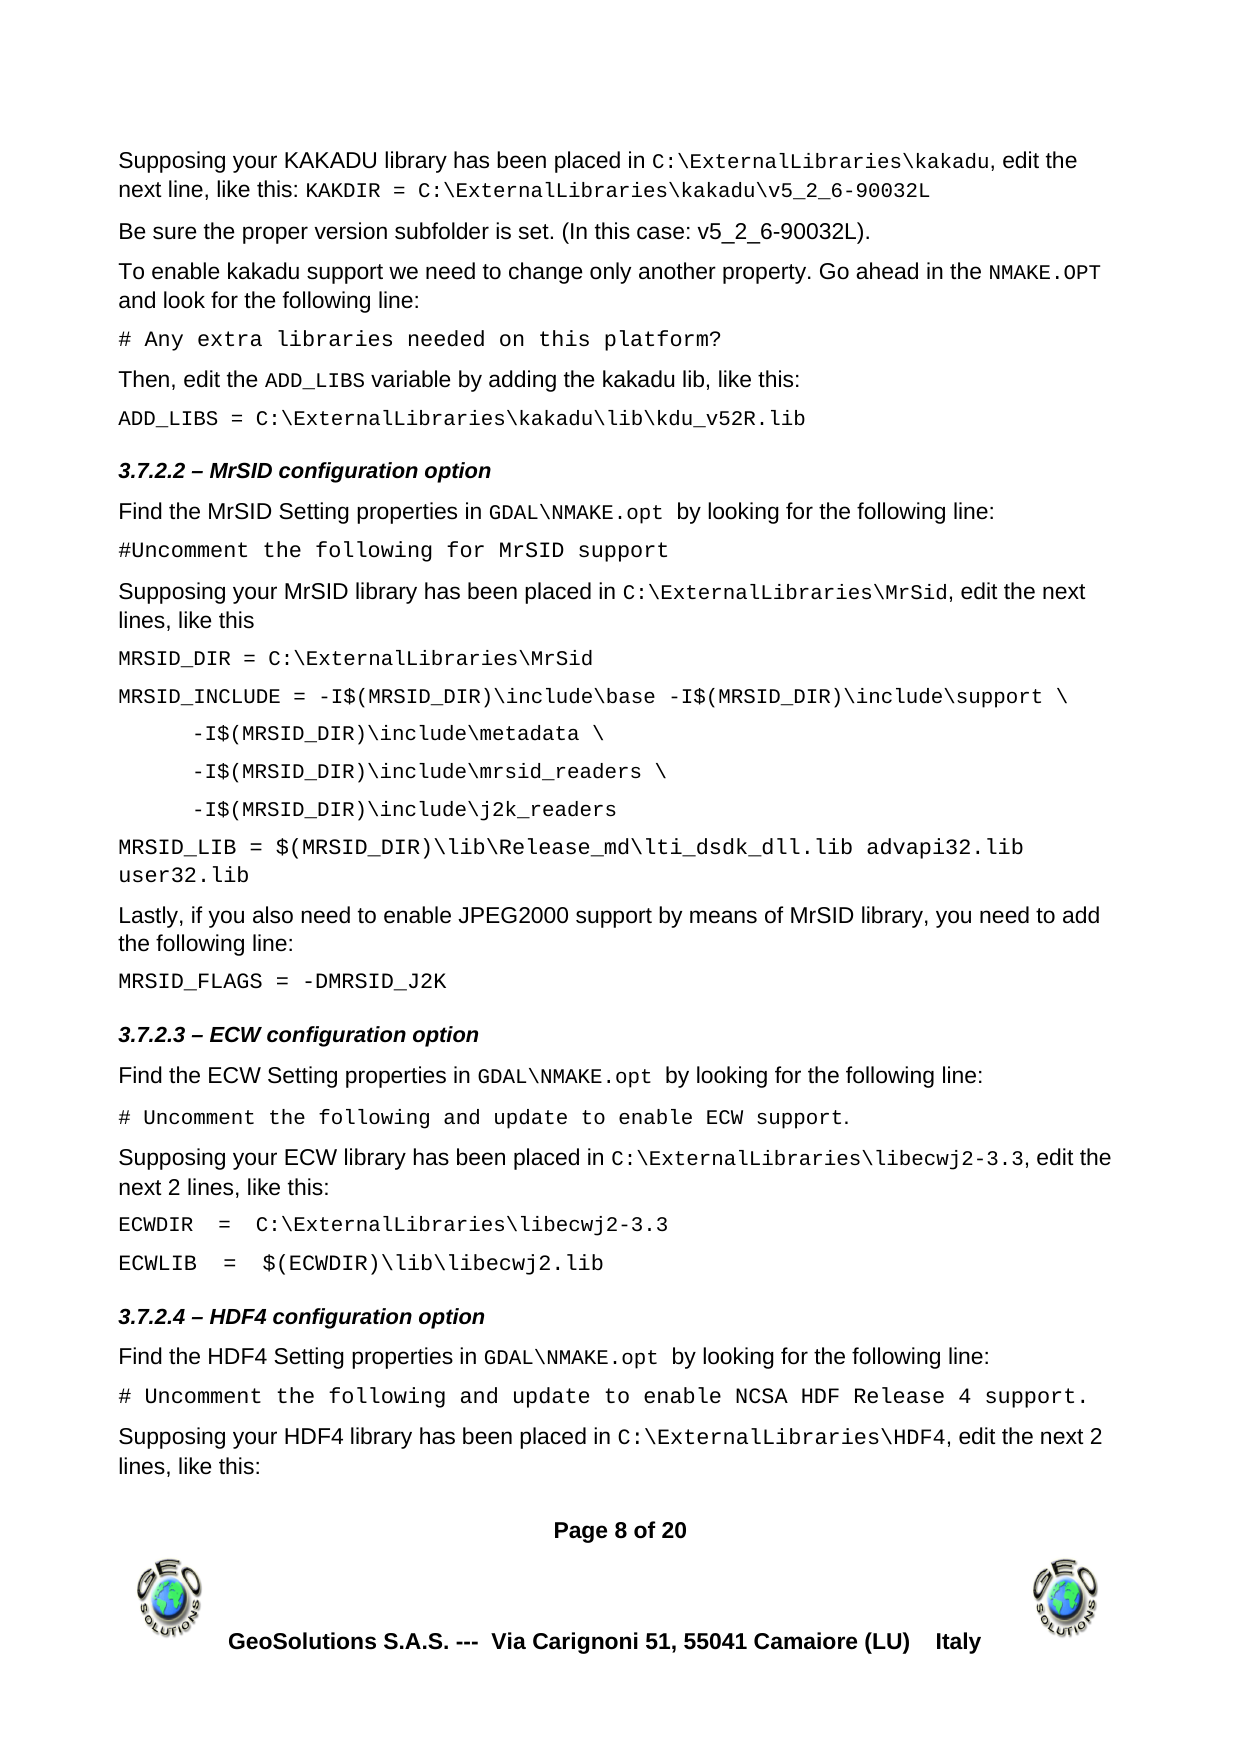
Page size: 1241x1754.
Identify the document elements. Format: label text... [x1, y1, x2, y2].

text ECWDIR = C:\ExternalLibraries\libecwj2-3.3 [118, 1214, 1122, 1238]
text Be sure the proper version subfolder is set. (In this case: v5_2_6-90032L). [118, 218, 1122, 244]
text ECWLIB = $(ECWDIR)\lib\libecwj2.lib [118, 1252, 1122, 1277]
subtitle 3.7.2.4 – HDF4 configuration option [118, 1304, 1122, 1329]
text Find the ECW Setting properties in GDAL\NMAKE.opt by looking for the following line: [118, 1062, 1122, 1089]
text Find the MrSID Setting properties in GDAL\NMAKE.opt by looking for the following line: [118, 498, 1122, 525]
text ADD_LIBS = C:\ExternalLibraries\kakadu\lib\kdu_v52R.lib [118, 408, 1122, 432]
picture [134, 1552, 205, 1641]
picture [1030, 1552, 1101, 1641]
text Then, edit the ADD_LIBS variable by adding the kakadu lib, like this: [118, 367, 1122, 394]
subtitle 3.7.2.3 – ECW configuration option [118, 1023, 1122, 1047]
text Find the HDF4 Setting properties in GDAL\NMAKE.opt by looking for the following line: [118, 1344, 1122, 1371]
text # Uncomment the following and update to enable NCSA HDF Release 4 support. [118, 1385, 1122, 1410]
text MRSID_INCLUDE = -I$(MRSID_DIR)\include\base -I$(MRSID_DIR)\include\support \ [118, 686, 1122, 709]
text # Any extra libraries needed on this platform? [118, 328, 1122, 352]
text To enable kakadu support we need to change only another property. Go ahead in the NMAKE.OPT and look for the following line: [118, 258, 1122, 313]
text Supposing your HDF4 library has been placed in C:\ExternalLibraries\HDF4, edit the next 2 lines, like this: [118, 1424, 1122, 1479]
subtitle 3.7.2.2 – MrSID configuration option [118, 459, 1122, 483]
text MRSID_LIB = $(MRSID_DIR)\lib\Release_md\lti_dsdk_dll.lib advapi32.lib user32.lib [118, 837, 1122, 888]
text MRSID_FLAGS = -DMRSID_J2K [118, 971, 1122, 996]
text Lastly, if you also need to enable JPEG2000 support by means of MrSID library, you need to add the following line: [118, 903, 1122, 956]
text -I$(MRSID_DIR)\include\metadata \ [118, 723, 1122, 747]
text # Uncomment the following and update to enable ECW support. [118, 1104, 1122, 1131]
text Supposing your KAKADU library has been placed in C:\ExternalLibraries\kakadu, edit the next line, like this: KAKDIR = C:\ExternalLibraries\kakadu\v5_2_6-90032L [118, 148, 1122, 204]
text -I$(MRSID_DIR)\include\j2k_readers [118, 799, 1122, 822]
text Supposing your ECW library has been placed in C:\ExternalLibraries\libecwj2-3.3, edit the next 2 lines, like this: [118, 1145, 1122, 1200]
text -I$(MRSID_DIR)\include\mrsid_readers \ [118, 761, 1122, 785]
text MRSID_DIR = C:\ExternalLibraries\MrSid [118, 648, 1122, 672]
text Supposing your MrSID library has been placed in C:\ExternalLibraries\MrSid, edit the next lines, like this [118, 579, 1122, 634]
text #Uncomment the following for MrSID support [118, 540, 1122, 564]
